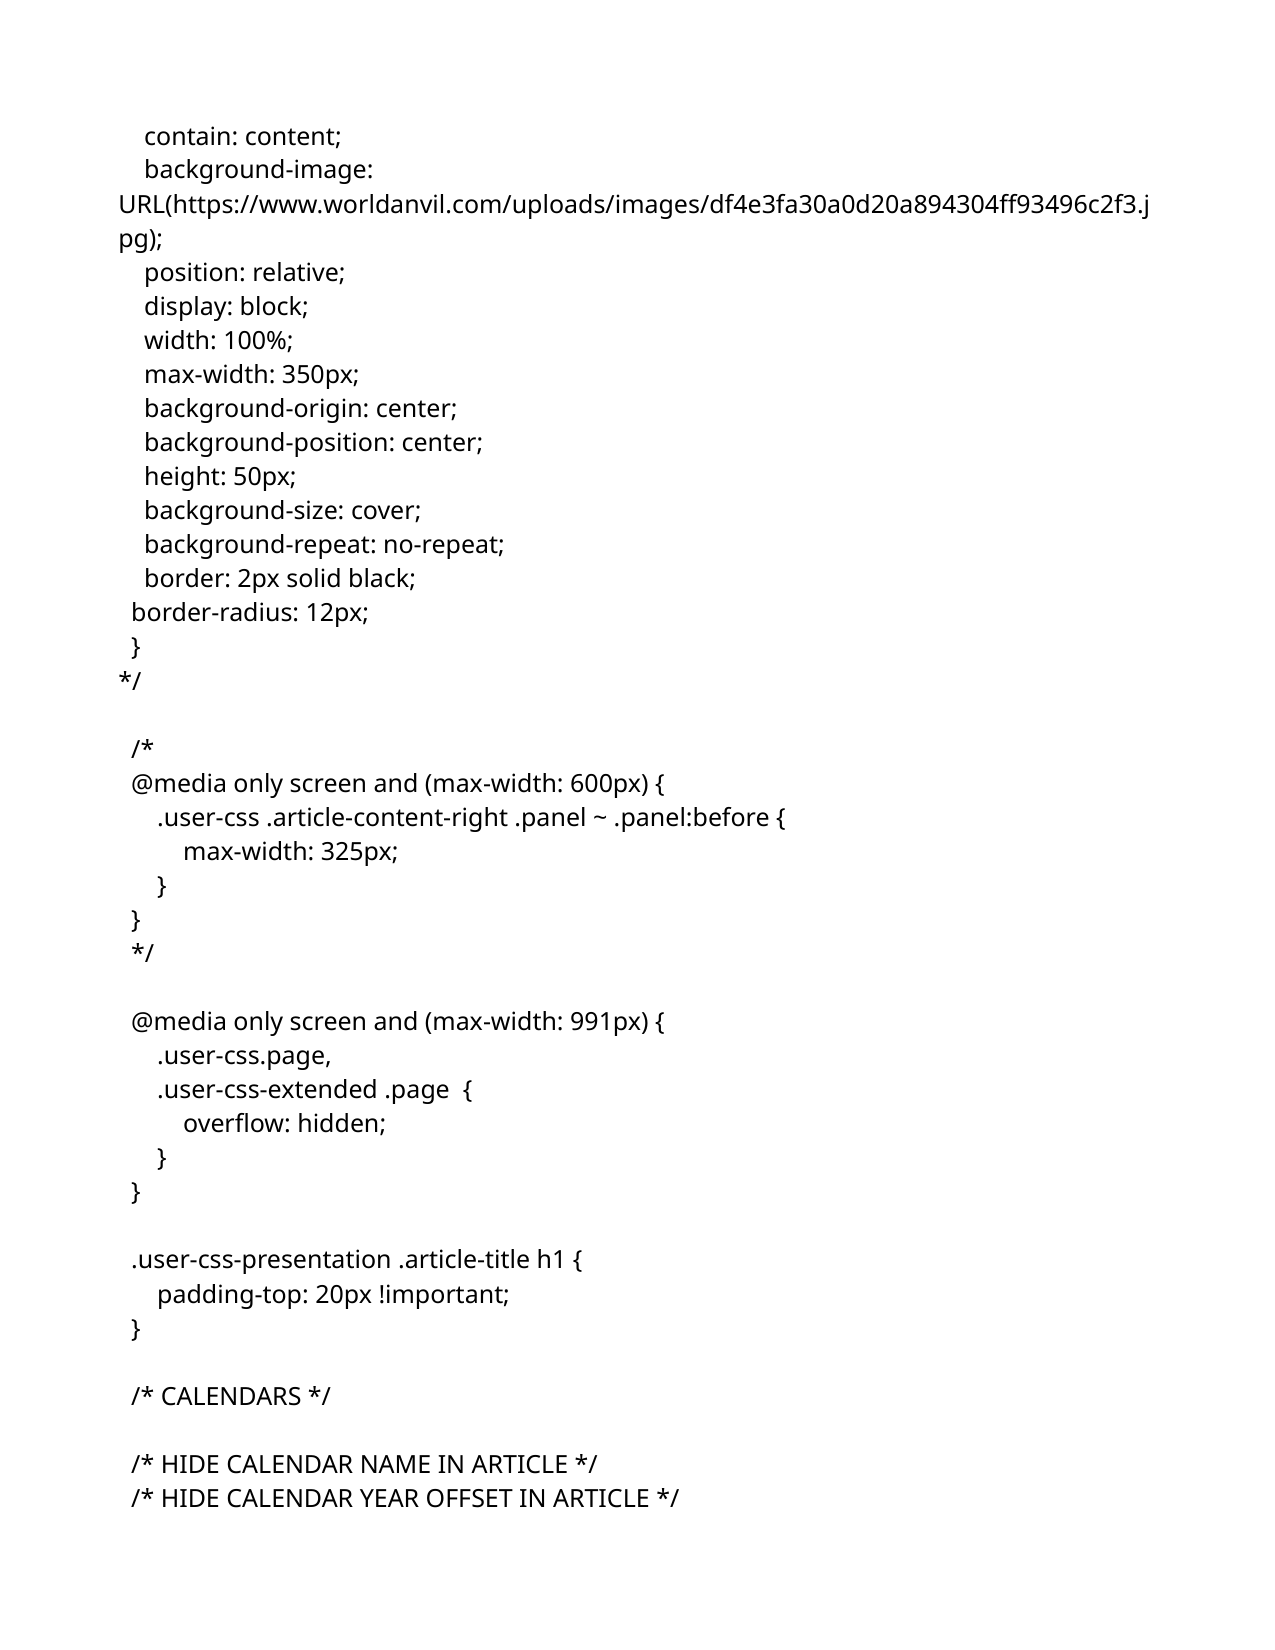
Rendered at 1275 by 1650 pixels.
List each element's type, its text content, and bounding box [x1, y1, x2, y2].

text contain: content; background-image: URL(https://www.worldanvil.com/uploads/images/df4e3fa30a0d20a894304ff93496c2f3.jpg); position: relative; display: block; width: 100%; max-width: 350px; background-origin: center; background-position: center; height: 50px; background-size: cover; background-repeat: no-repeat; border: 2px solid black; border-radius: 12px; } */ /* @media only screen and (max-width: 600px) { .user-css .article-content-right .panel ~ .panel:before { max-width: 325px; } } */ @media only screen and (max-width: 991px) { .user-css.page, .user-css-extended .page { overflow: hidden; } } .user-css-presentation .article-title h1 { padding-top: 20px !important; } /* CALENDARS */ /* HIDE CALENDAR NAME IN ARTICLE */ /* HIDE CALENDAR YEAR OFFSET IN ARTICLE */ [118, 118, 1157, 1515]
